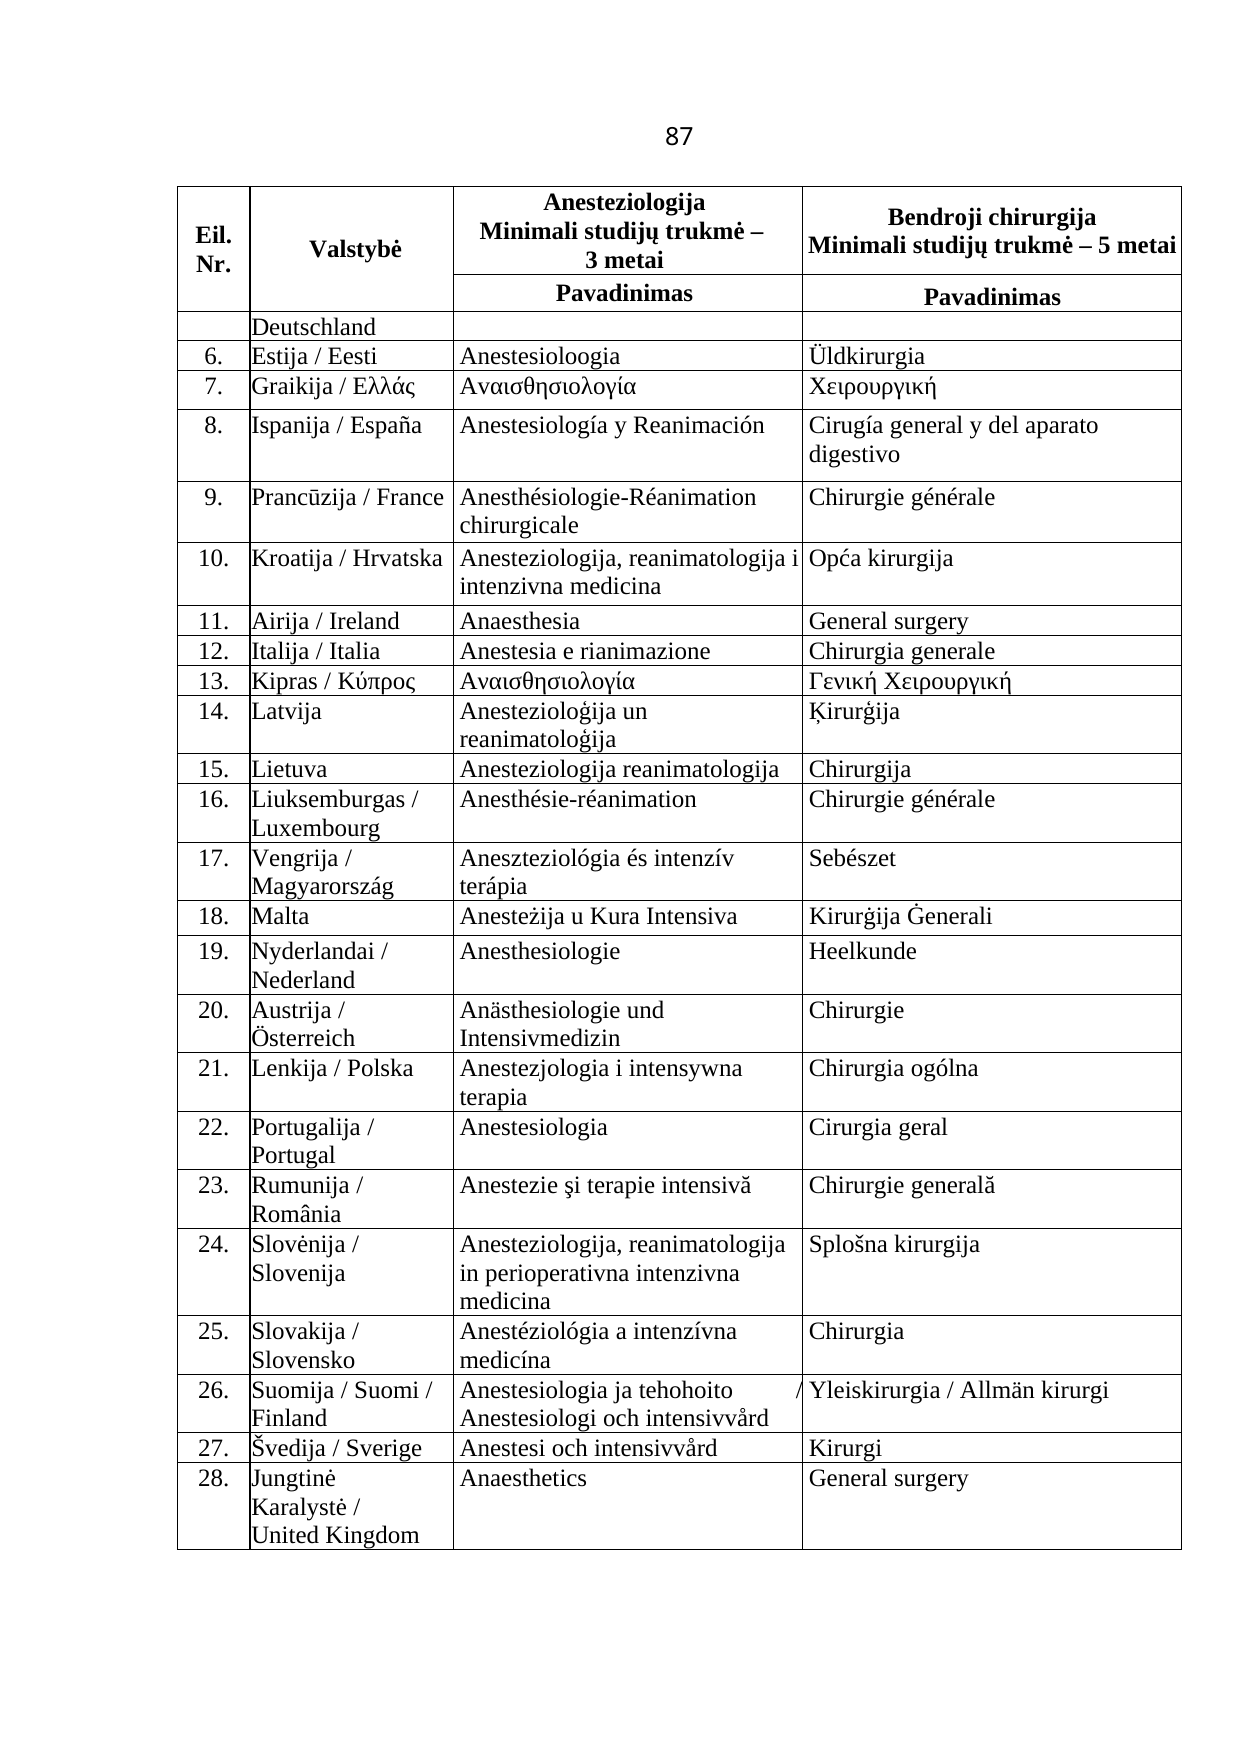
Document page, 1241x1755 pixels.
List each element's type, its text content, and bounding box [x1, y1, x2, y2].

table_cell Chirurgija [803, 754, 1181, 783]
table_cell Chirurgia [803, 1316, 1181, 1374]
table_cell Airija / Ireland [251, 606, 453, 635]
table_cell Anästhesiologie und Intensivmedizin [454, 995, 802, 1052]
table_cell Pavadinimas [454, 275, 802, 311]
table_cell Vengrija / Magyarország [251, 843, 453, 900]
table_cell 27. [178, 1433, 249, 1462]
table_cell 28. [178, 1463, 249, 1549]
table_cell Splošna kirurgija [803, 1229, 1181, 1315]
table_cell 25. [178, 1316, 249, 1374]
table_header Valstybė [251, 187, 453, 311]
table_cell 17. [178, 843, 249, 900]
table_cell 12. [178, 636, 249, 665]
table_cell [178, 312, 249, 340]
table_cell 11. [178, 606, 249, 635]
table_cell Italija / Italia [251, 636, 453, 665]
table_cell Anesteziologija, reanimatologija in perioperativna intenzivna medicina [454, 1229, 802, 1315]
table_header Anesteziologija Minimali studijų trukmė – 3 metai [454, 187, 802, 273]
table_cell General surgery [803, 606, 1181, 635]
table_cell Anesteziologija, reanimatologija i intenzivna medicina [454, 543, 802, 605]
table_cell Austrija / Österreich [251, 995, 453, 1052]
table_header Eil. Nr. [178, 187, 249, 311]
table_cell Chirurgie [803, 995, 1181, 1052]
table_header Bendroji chirurgija Minimali studijų trukmė – 5 metai [803, 187, 1181, 273]
table_cell Kroatija / Hrvatska [251, 543, 453, 605]
table_cell 24. [178, 1229, 249, 1315]
table_cell Sebészet [803, 843, 1181, 900]
table_cell Anaesthetics [454, 1463, 802, 1549]
table_cell Anestezie şi terapie intensivă [454, 1170, 802, 1228]
table_cell Αναισθησιολογία [454, 666, 802, 695]
table_cell 6. [178, 341, 249, 370]
table_cell Portugalija / Portugal [251, 1112, 453, 1169]
table_cell Jungtinė Karalystė / United Kingdom [251, 1463, 453, 1549]
table_cell General surgery [803, 1463, 1181, 1549]
table_cell Yleiskirurgia / Allmän kirurgi [803, 1375, 1181, 1432]
table_cell Nyderlandai / Nederland [251, 936, 453, 994]
table_cell Anestéziológia a intenzívna medicína [454, 1316, 802, 1374]
table_cell 19. [178, 936, 249, 994]
table_cell Üldkirurgia [803, 341, 1181, 370]
table_cell Anestezjologia i intensywna terapia [454, 1053, 802, 1111]
table_cell 18. [178, 901, 249, 935]
table_cell Chirurgia ogólna [803, 1053, 1181, 1111]
table_cell Anestesioloogia [454, 341, 802, 370]
table_cell 7. [178, 371, 249, 409]
table_cell Cirurgia geral [803, 1112, 1181, 1169]
table_cell Anestesiologia [454, 1112, 802, 1169]
table_cell Chirurgie générale [803, 482, 1181, 542]
table_cell Lenkija / Polska [251, 1053, 453, 1111]
table_cell Anaesthesia [454, 606, 802, 635]
table_cell Malta [251, 901, 453, 935]
table_cell 15. [178, 754, 249, 783]
table_cell Chirurgie générale [803, 784, 1181, 842]
table_cell Estija / Eesti [251, 341, 453, 370]
table_cell Ispanija / España [251, 410, 453, 481]
table_cell Kipras / Κύπρος [251, 666, 453, 695]
table_cell [454, 312, 802, 340]
table_cell Heelkunde [803, 936, 1181, 994]
table_cell 21. [178, 1053, 249, 1111]
table_cell Αvαισθησιoλoγία [454, 371, 802, 409]
table_cell Slovėnija / Slovenija [251, 1229, 453, 1315]
table_cell Aneszteziológia és intenzív terápia [454, 843, 802, 900]
table_cell 20. [178, 995, 249, 1052]
table_cell Liuksemburgas / Luxembourg [251, 784, 453, 842]
table_cell Anesteżija u Kura Intensiva [454, 901, 802, 935]
table_cell Kirurgi [803, 1433, 1181, 1462]
table_cell Suomija / Suomi / Finland [251, 1375, 453, 1432]
table_cell Anesthesiologie [454, 936, 802, 994]
table_cell Kirurġija Ġenerali [803, 901, 1181, 935]
table_cell Anestesi och intensivvård [454, 1433, 802, 1462]
table_cell Anesteziologija reanimatologija [454, 754, 802, 783]
table_cell 10. [178, 543, 249, 605]
table_cell Anestesiologia ja tehohoito / Anestesiologi och intensivvård [454, 1375, 802, 1432]
table_cell Ķirurģija [803, 696, 1181, 753]
table_cell 16. [178, 784, 249, 842]
table_cell Deutschland [251, 312, 453, 340]
table_cell Χειρoυργική [803, 371, 1181, 409]
table_cell 23. [178, 1170, 249, 1228]
table_cell Chirurgia generale [803, 636, 1181, 665]
table_cell Prancūzija / France [251, 482, 453, 542]
table_cell Anesthésie-réanimation [454, 784, 802, 842]
table_cell Pavadinimas [803, 275, 1181, 311]
table_cell 13. [178, 666, 249, 695]
table_cell 22. [178, 1112, 249, 1169]
table_cell Anestesia e rianimazione [454, 636, 802, 665]
table_cell 26. [178, 1375, 249, 1432]
table_cell Graikija / Ελλάς [251, 371, 453, 409]
table_cell [803, 312, 1181, 340]
table_cell Opća kirurgija [803, 543, 1181, 605]
table_cell 9. [178, 482, 249, 542]
table_cell Anestezioloģija un reanimatoloģija [454, 696, 802, 753]
table_cell Cirugía general y del aparato digestivo [803, 410, 1181, 481]
table_cell Švedija / Sverige [251, 1433, 453, 1462]
table_cell Anesthésiologie-Réanimation chirurgicale [454, 482, 802, 542]
table_cell Chirurgie generală [803, 1170, 1181, 1228]
table_cell Rumunija / România [251, 1170, 453, 1228]
table_cell Latvija [251, 696, 453, 753]
table_cell Anestesiología y Reanimación [454, 410, 802, 481]
table_cell 14. [178, 696, 249, 753]
table_cell Γενική Χειρουργική [803, 666, 1181, 695]
table_cell 8. [178, 410, 249, 481]
table_cell Slovakija / Slovensko [251, 1316, 453, 1374]
table_cell Lietuva [251, 754, 453, 783]
